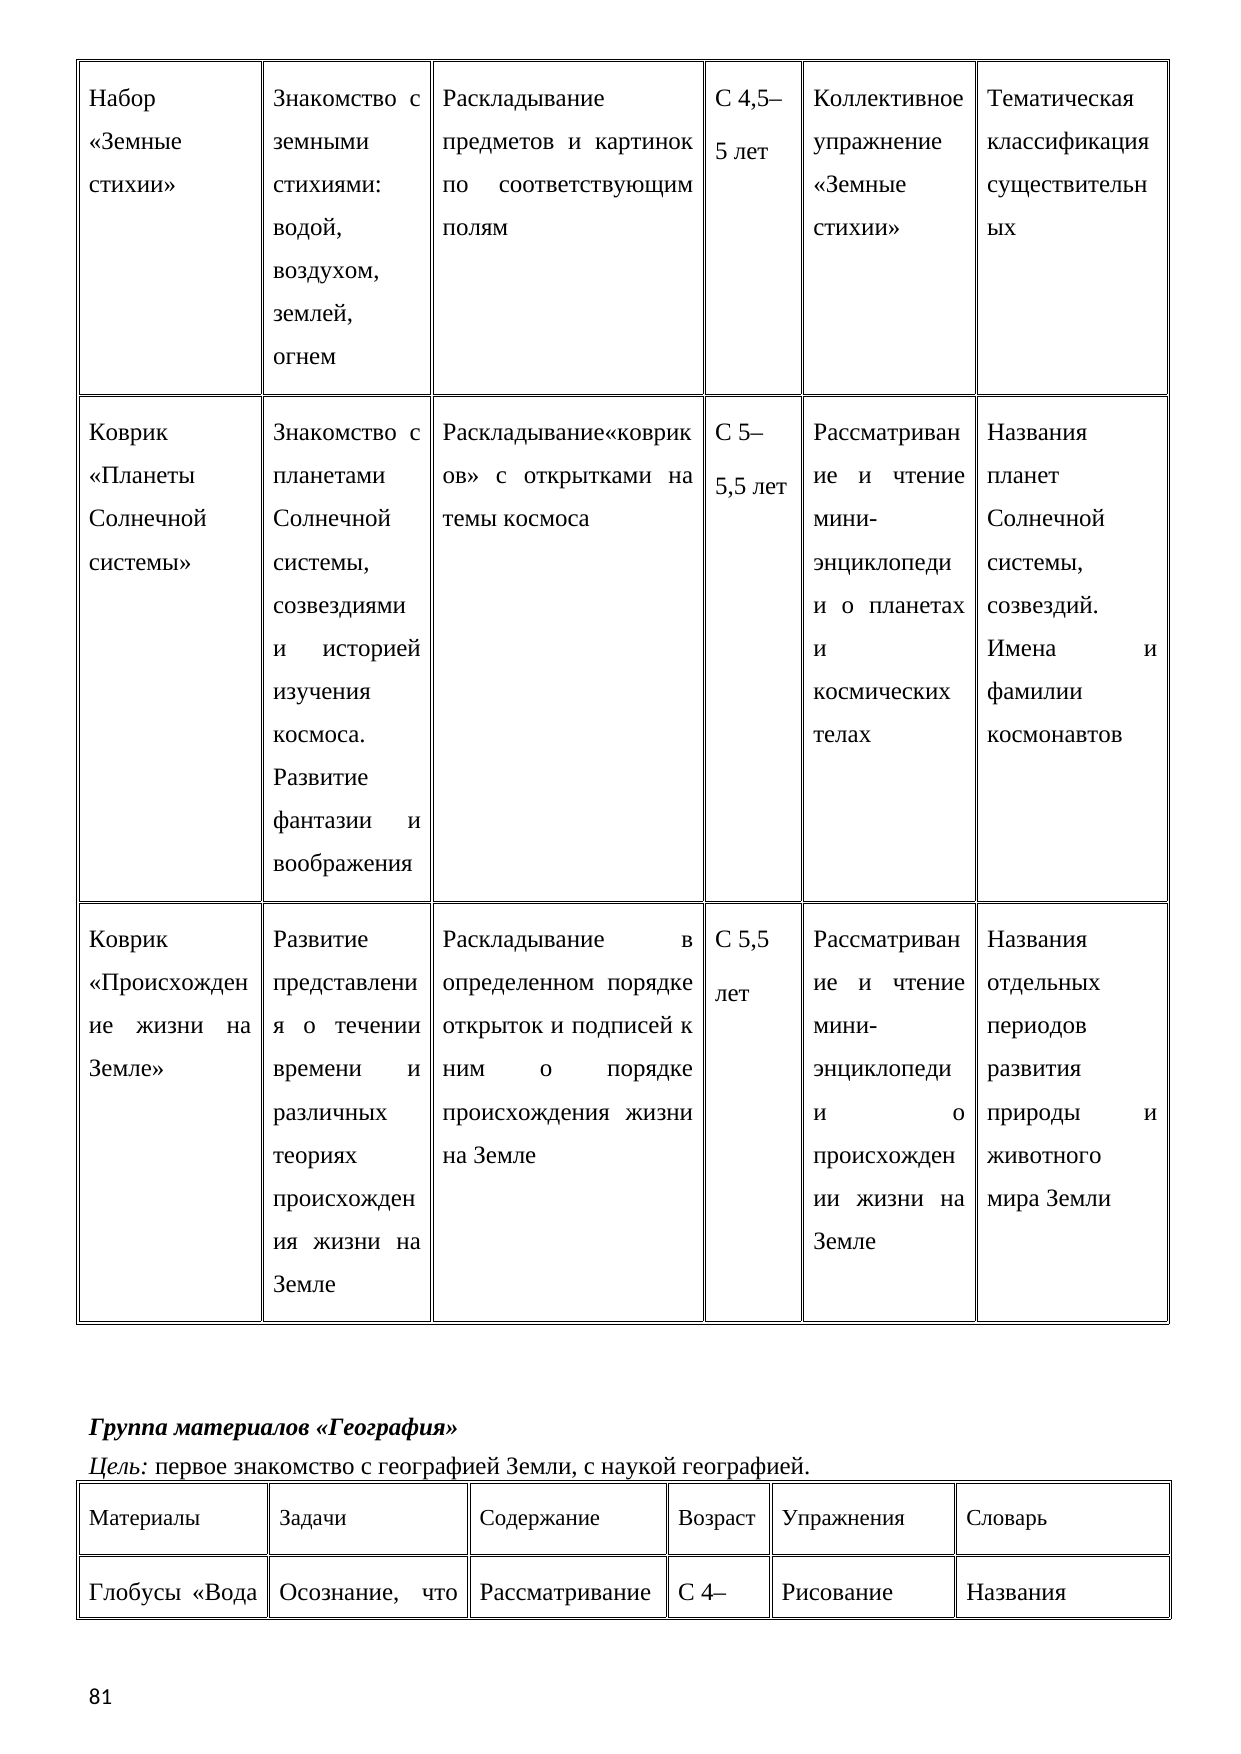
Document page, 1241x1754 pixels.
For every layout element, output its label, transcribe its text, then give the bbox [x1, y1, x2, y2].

table_cell Коллективное упражнение «Земные стихии» [804, 62, 975, 393]
table_cell Рассматривание [471, 1557, 666, 1617]
table_header Материалы [80, 1484, 267, 1553]
table_cell Глобусы «Вода [80, 1557, 267, 1617]
table_cell Осознание, что [270, 1557, 467, 1617]
table_cell Раскладывание в определенном порядке открыток и подписей к ним о порядке происхождения жизни на Земле [434, 904, 703, 1321]
table_cell Развитие представления о течении времени и различных теориях происхождения жизни на Земле [264, 904, 430, 1321]
table_cell Рассматривание и чтение мини-энциклопедии о происхождении жизни на Земле [804, 904, 975, 1321]
table_header Задачи [270, 1484, 467, 1553]
table_cell Рисование [773, 1557, 954, 1617]
table_cell Рассматривание и чтение мини-энциклопедии о планетах и космических телах [804, 397, 975, 901]
text Группа материалов «География» [89, 1412, 1175, 1441]
table_cell С 4– [669, 1557, 769, 1617]
table_header Словарь [957, 1484, 1169, 1553]
table_header Возраст [669, 1484, 769, 1553]
table_cell Знакомство с планетами Солнечной системы, созвездиями и историей изучения космоса. Развитие фантазии и воображения [264, 397, 430, 901]
table_header Упражнения [773, 1484, 954, 1553]
table_header Содержание [471, 1484, 666, 1553]
table_cell Названия отдельных периодов развития природы и животного мира Земли [978, 904, 1167, 1321]
table_cell Раскладывание«ковриков» с открытками на темы космоса [434, 397, 703, 901]
table_cell С 5,5 лет [706, 904, 801, 1321]
text Цель: первое знакомство с географией Земли, с наукой географией. [89, 1451, 1175, 1480]
table_cell Набор «Земные стихии» [80, 62, 261, 393]
table_cell Тематическая классификация существительных [978, 62, 1167, 393]
table_cell Знакомство с земными стихиями: водой, воздухом, землей, огнем [264, 62, 430, 393]
table_cell С 4,5– 5 лет [706, 62, 801, 393]
table_cell Названия планет Солнечной системы, созвездий. Имена и фамилии космонавтов [978, 397, 1167, 901]
table_cell Раскладывание предметов и картинок по соответствующим полям [434, 62, 703, 393]
table_cell Названия [957, 1557, 1169, 1617]
table_cell С 5– 5,5 лет [706, 397, 801, 901]
table_cell Коврик «Происхождение жизни на Земле» [80, 904, 261, 1321]
table_cell Коврик «Планеты Солнечной системы» [80, 397, 261, 901]
